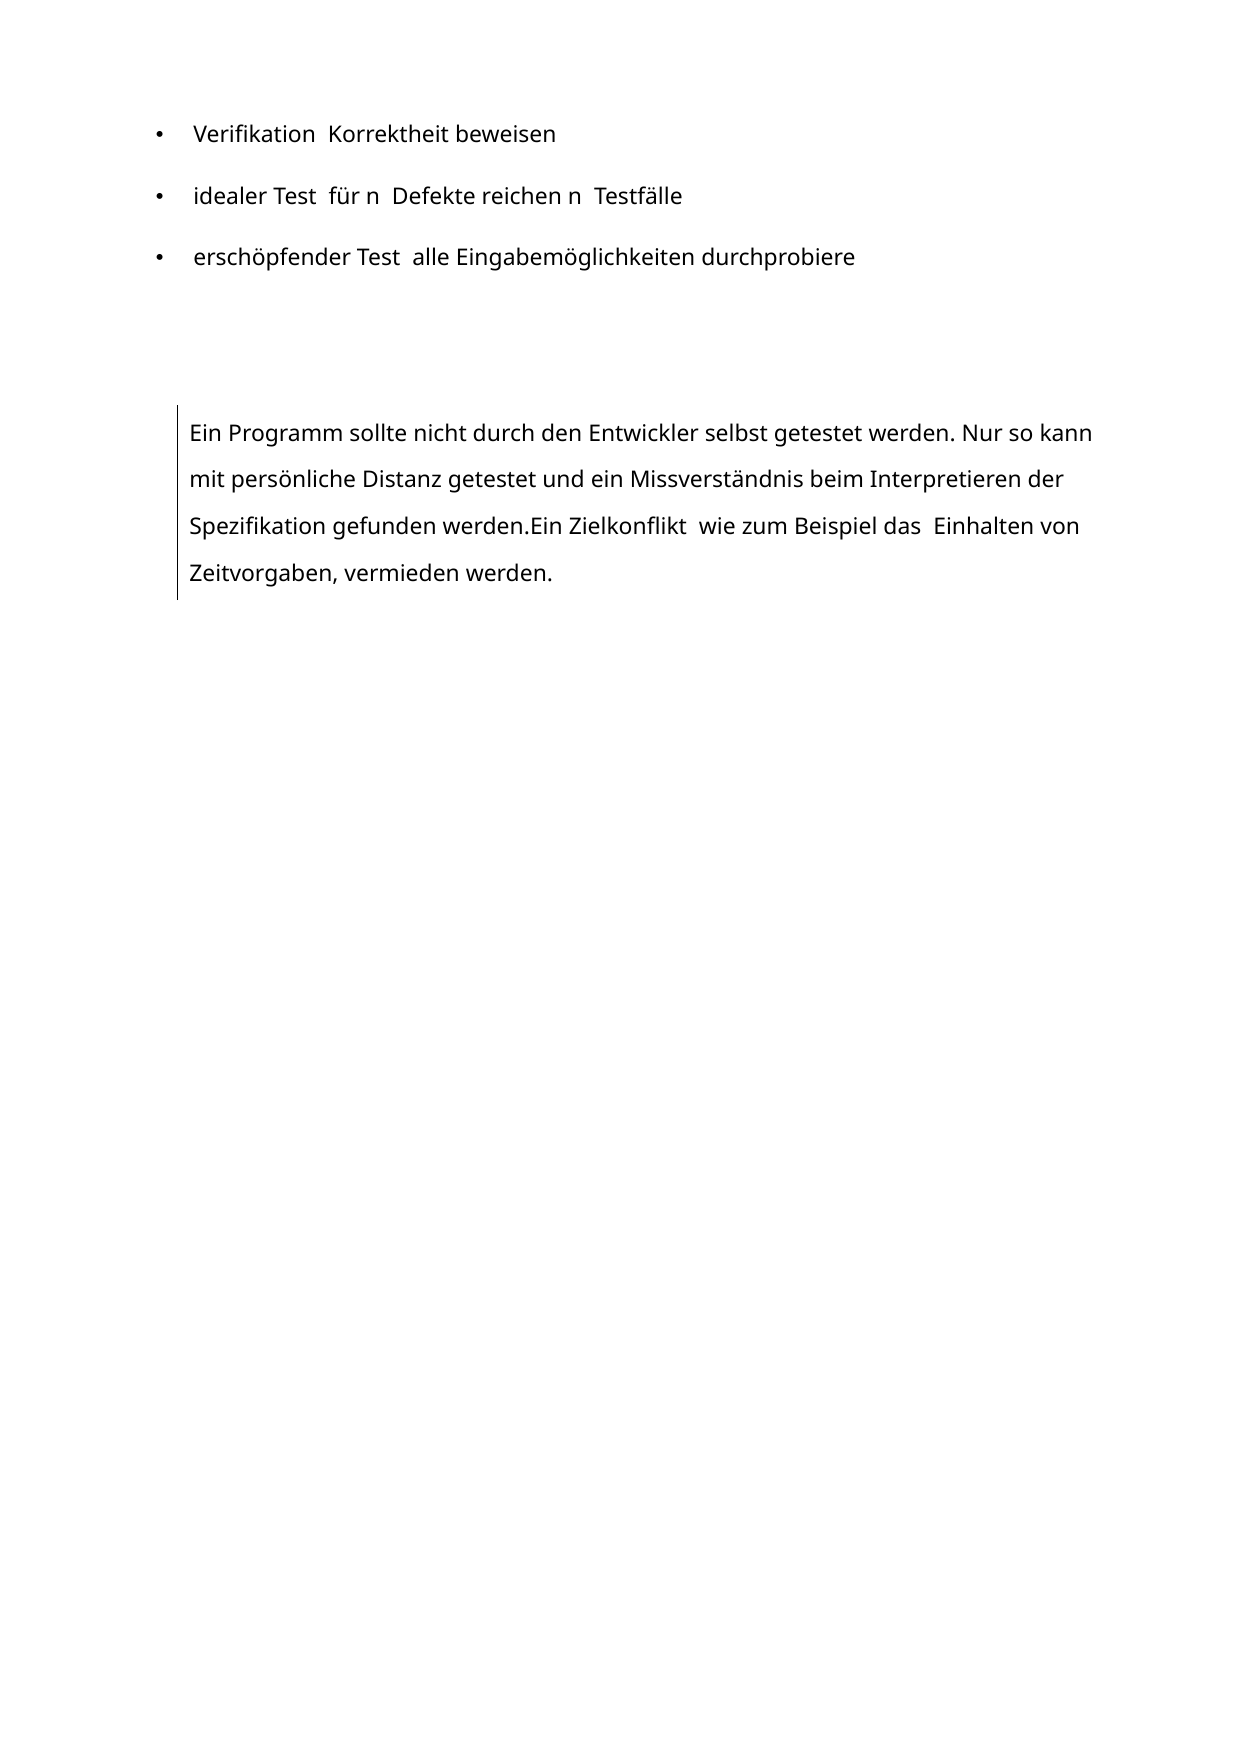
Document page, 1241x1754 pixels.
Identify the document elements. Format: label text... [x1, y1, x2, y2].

list idealer Test für n Defekte reichen n Testfälle [156, 179, 1122, 211]
text Ein Programm sollte nicht durch den Entwickler selbst getestet werden. Nur so kann mit persönliche Distanz getestet und ein Missverständnis beim Interpretieren der Spezifikation gefunden werden.Ein Zielkonflikt wie zum Beispiel das Einhalten von Zeitvorgaben, vermieden werden. [178, 405, 1122, 600]
list erschöpfender Test alle Eingabemöglichkeiten durchprobiere [156, 241, 1122, 272]
list Verifikation Korrektheit beweisen [156, 118, 1122, 149]
